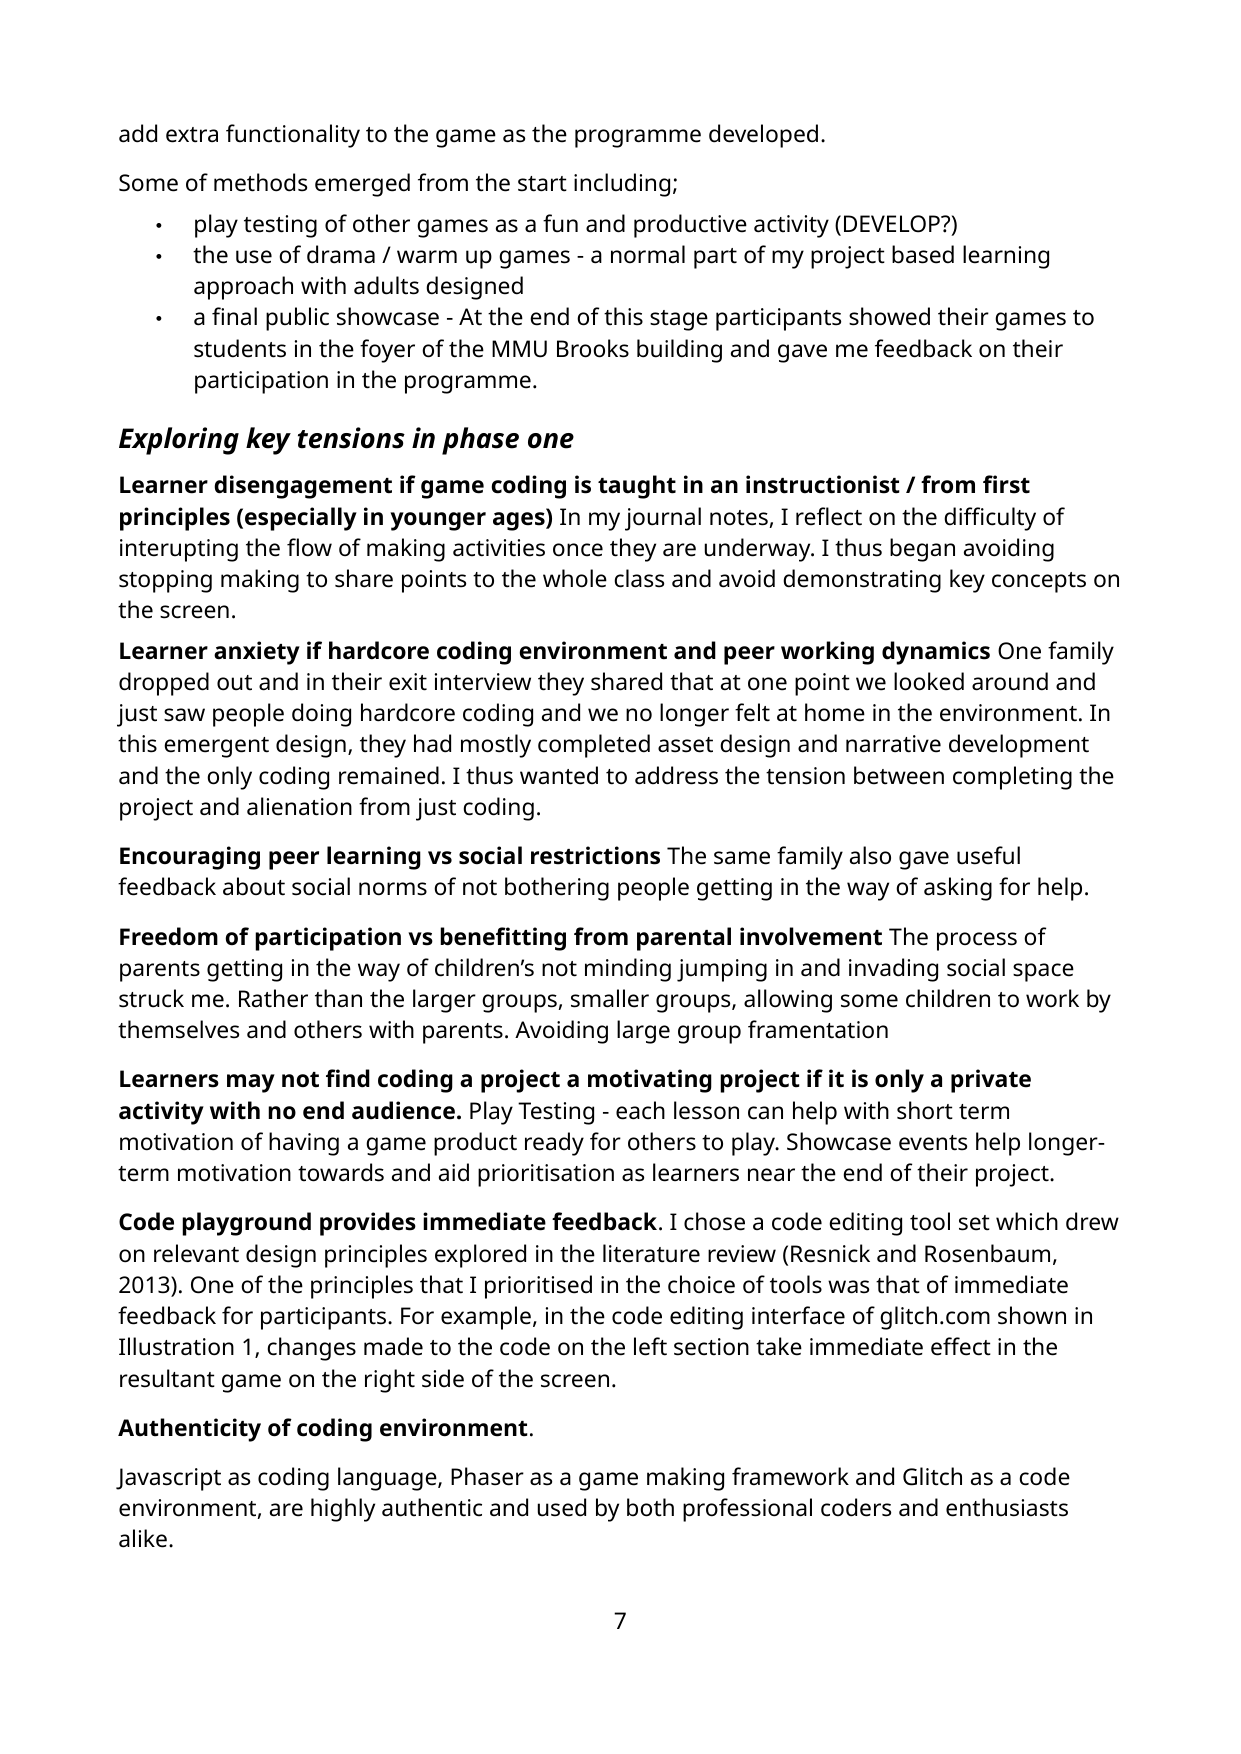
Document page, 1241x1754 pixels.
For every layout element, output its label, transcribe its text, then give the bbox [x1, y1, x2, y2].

text Javascript as coding language, Phaser as a game making framework and Glitch as a code environment, are highly authentic and used by both professional coders and enthusiasts alike. [118, 1461, 1122, 1554]
list play testing of other games as a fun and productive activity (DEVELOP?) [156, 207, 1122, 239]
text Freedom of participation vs benefitting from parental involvement The process of parents getting in the way of children’s not minding jumping in and invading social space struck me. Rather than the larger groups, smaller groups, allowing some children to work by themselves and others with parents. Avoiding large group framentation [118, 920, 1122, 1045]
list the use of drama / warm up games - a normal part of my project based learning approach with adults designed [156, 239, 1122, 301]
subtitle Exploring key tensions in phase one [118, 420, 1122, 457]
text Authenticity of coding environment. [118, 1412, 1122, 1443]
text Code playground provides immediate feedback. I chose a code editing tool set which drew on relevant design principles explored in the literature review (Resnick and Rosenbaum, 2013). One of the principles that I prioritised in the choice of tools was that of immediate feedback for participants. For example, in the code editing interface of glitch.com shown in Illustration 1, changes made to the code on the left section take immediate effect in the resultant game on the right side of the screen. [118, 1206, 1122, 1394]
text Learners may not find coding a project a motivating project if it is only a private activity with no end audience. Play Testing - each lesson can help with short term motivation of having a game product ready for others to play. Showcase events help longer-term motivation towards and aid prioritisation as learners near the end of their project. [118, 1063, 1122, 1188]
text Learner anxiety if hardcore coding environment and peer working dynamics One family dropped out and in their exit interview they shared that at one point we looked around and just saw people doing hardcore coding and we no longer felt at home in the environment. In this emergent design, they had mostly completed asset design and narrative development and the only coding remained. I thus wanted to address the tension between completing the project and alienation from just coding. [118, 634, 1122, 822]
text Some of methods emerged from the start including; [118, 167, 1122, 198]
text Learner disengagement if game coding is taught in an instructionist / from first principles (especially in younger ages) In my journal notes, I reflect on the difficulty of interupting the flow of making activities once they are underway. I thus began avoiding stopping making to share points to the whole class and avoid demonstrating key concepts on the screen. [118, 469, 1122, 626]
list a final public showcase - At the end of this stage participants showed their games to students in the foyer of the MMU Brooks building and gave me feedback on their participation in the programme. [156, 301, 1122, 395]
text Encouraging peer learning vs social restrictions The same family also gave useful feedback about social norms of not bothering people getting in the way of asking for help. [118, 840, 1122, 902]
text add extra functionality to the game as the programme developed. [118, 118, 1122, 149]
